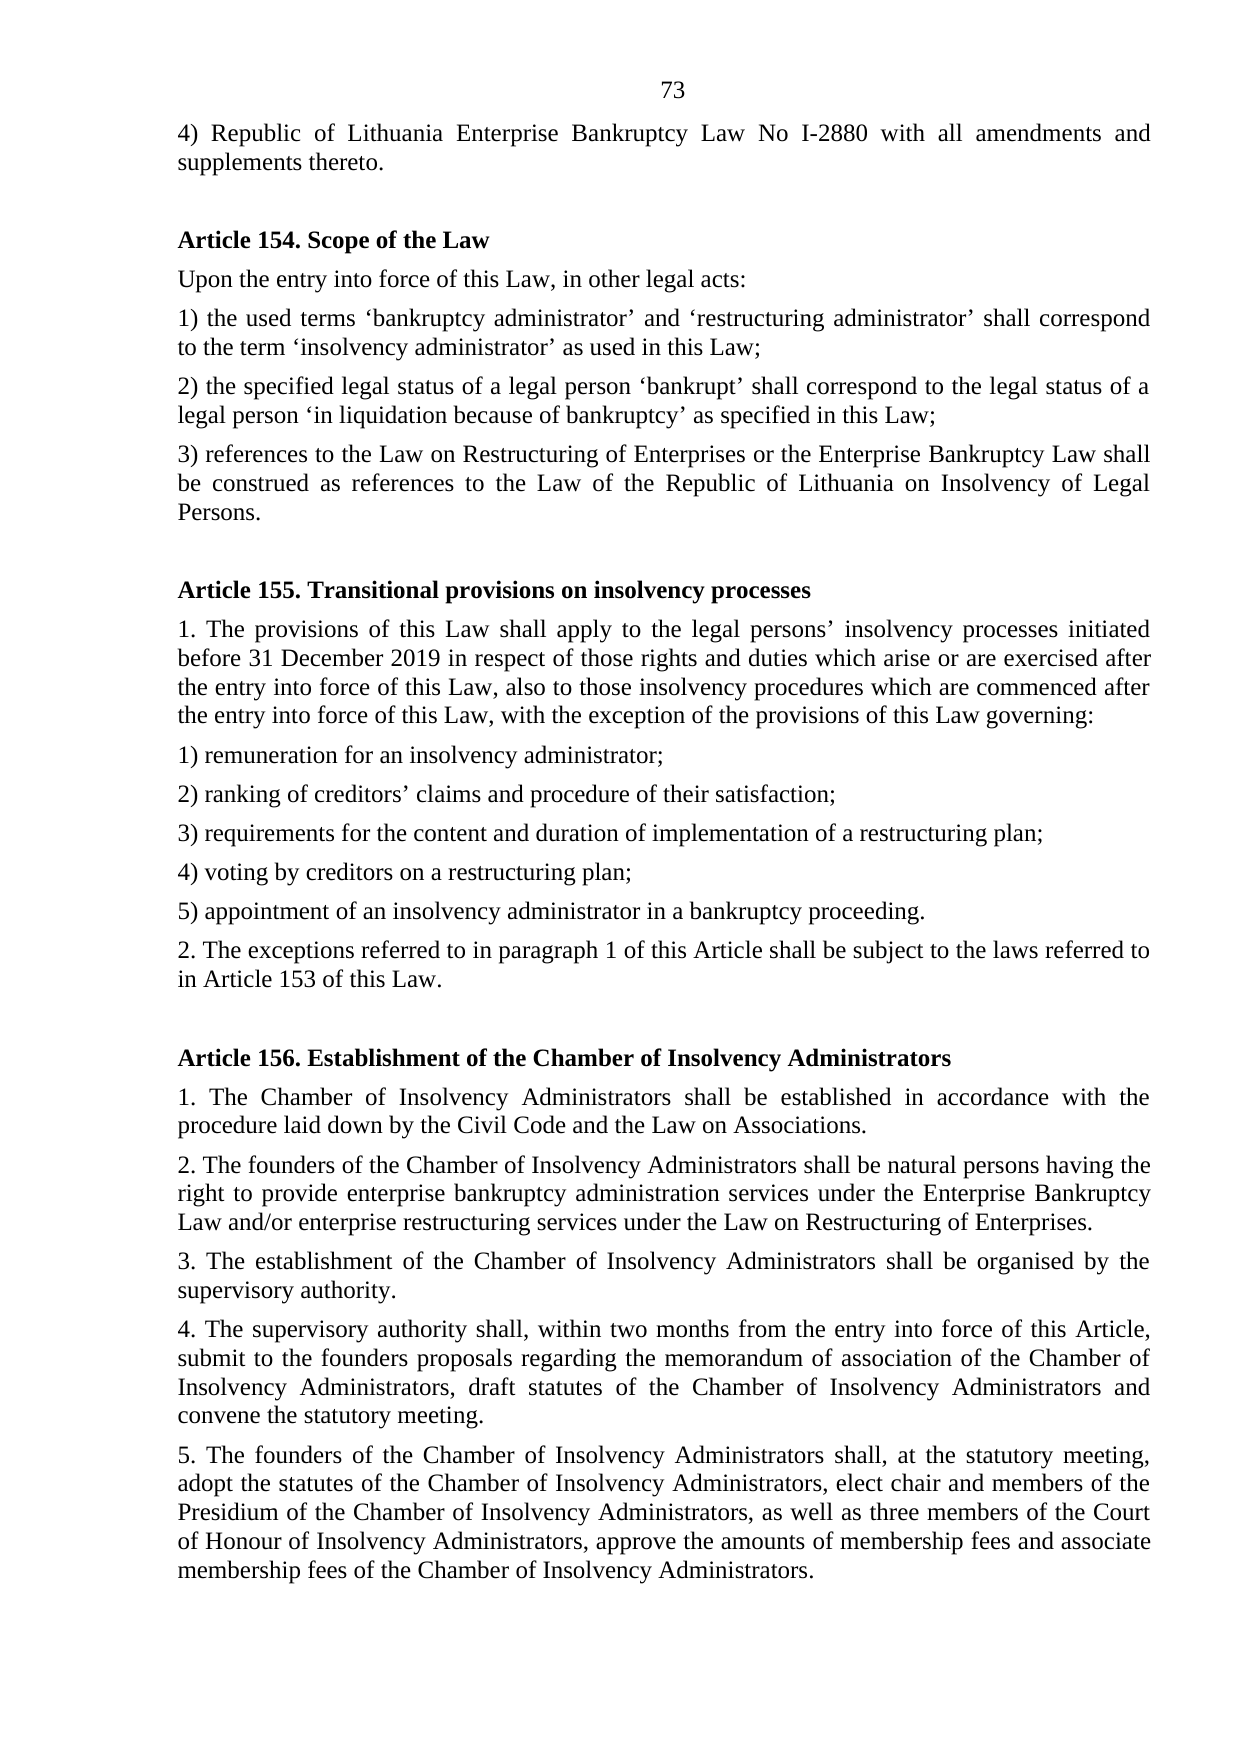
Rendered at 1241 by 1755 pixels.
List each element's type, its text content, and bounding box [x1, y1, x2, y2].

text 5. The founders of the Chamber of Insolvency Administrators shall, at the statutory meeting, adopt the statutes of the Chamber of Insolvency Administrators, elect chair and members of the Presidium of the Chamber of Insolvency Administrators, as well as three members of the Court of Honour of Insolvency Administrators, approve the amounts of membership fees and associate membership fees of the Chamber of Insolvency Administrators. [177, 1440, 1152, 1583]
text 3. The establishment of the Chamber of Insolvency Administrators shall be organised by the supervisory authority. [177, 1246, 1152, 1304]
text 1. The provisions of this Law shall apply to the legal persons’ insolvency processes initiated before 31 December 2019 in respect of those rights and duties which arise or are exercised after the entry into force of this Law, also to those insolvency procedures which are commenced after the entry into force of this Law, with the exception of the provisions of this Law governing: [177, 614, 1152, 729]
text 4) voting by creditors on a restructuring plan; [177, 857, 1152, 886]
text 2. The founders of the Chamber of Insolvency Administrators shall be natural persons having the right to provide enterprise bankruptcy administration services under the Enterprise Bankruptcy Law and/or enterprise restructuring services under the Law on Restructuring of Enterprises. [177, 1150, 1152, 1236]
text 3) requirements for the content and duration of implementation of a restructuring plan; [177, 818, 1152, 847]
text 1) the used terms ‘bankruptcy administrator’ and ‘restructuring administrator’ shall correspond to the term ‘insolvency administrator’ as used in this Law; [177, 303, 1152, 361]
text 2) the specified legal status of a legal person ‘bankrupt’ shall correspond to the legal status of a legal person ‘in liquidation because of bankruptcy’ as specified in this Law; [177, 371, 1152, 429]
text 2. The exceptions referred to in paragraph 1 of this Article shall be subject to the laws referred to in Article 153 of this Law. [177, 936, 1152, 993]
text 4) Republic of Lithuania Enterprise Bankruptcy Law No I-2880 with all amendments and supplements thereto. [177, 118, 1152, 176]
text Article 156. Establishment of the Chamber of Insolvency Administrators [177, 1043, 1152, 1071]
text 2) ranking of creditors’ claims and procedure of their satisfaction; [177, 779, 1152, 808]
text 3) references to the Law on Restructuring of Enterprises or the Enterprise Bankruptcy Law shall be construed as references to the Law of the Republic of Lithuania on Insolvency of Legal Persons. [177, 439, 1152, 526]
text Article 155. Transitional provisions on insolvency processes [177, 575, 1152, 604]
text 1) remuneration for an insolvency administrator; [177, 740, 1152, 768]
text 1. The Chamber of Insolvency Administrators shall be established in accordance with the procedure laid down by the Civil Code and the Law on Associations. [177, 1082, 1152, 1139]
text Upon the entry into force of this Law, in other legal acts: [177, 264, 1152, 293]
text Article 154. Scope of the Law [177, 225, 1152, 254]
text 5) appointment of an insolvency administrator in a bankruptcy proceeding. [177, 896, 1152, 925]
text 4. The supervisory authority shall, within two months from the entry into force of this Article, submit to the founders proposals regarding the memorandum of association of the Chamber of Insolvency Administrators, draft statutes of the Chamber of Insolvency Administrators and convene the statutory meeting. [177, 1314, 1152, 1429]
